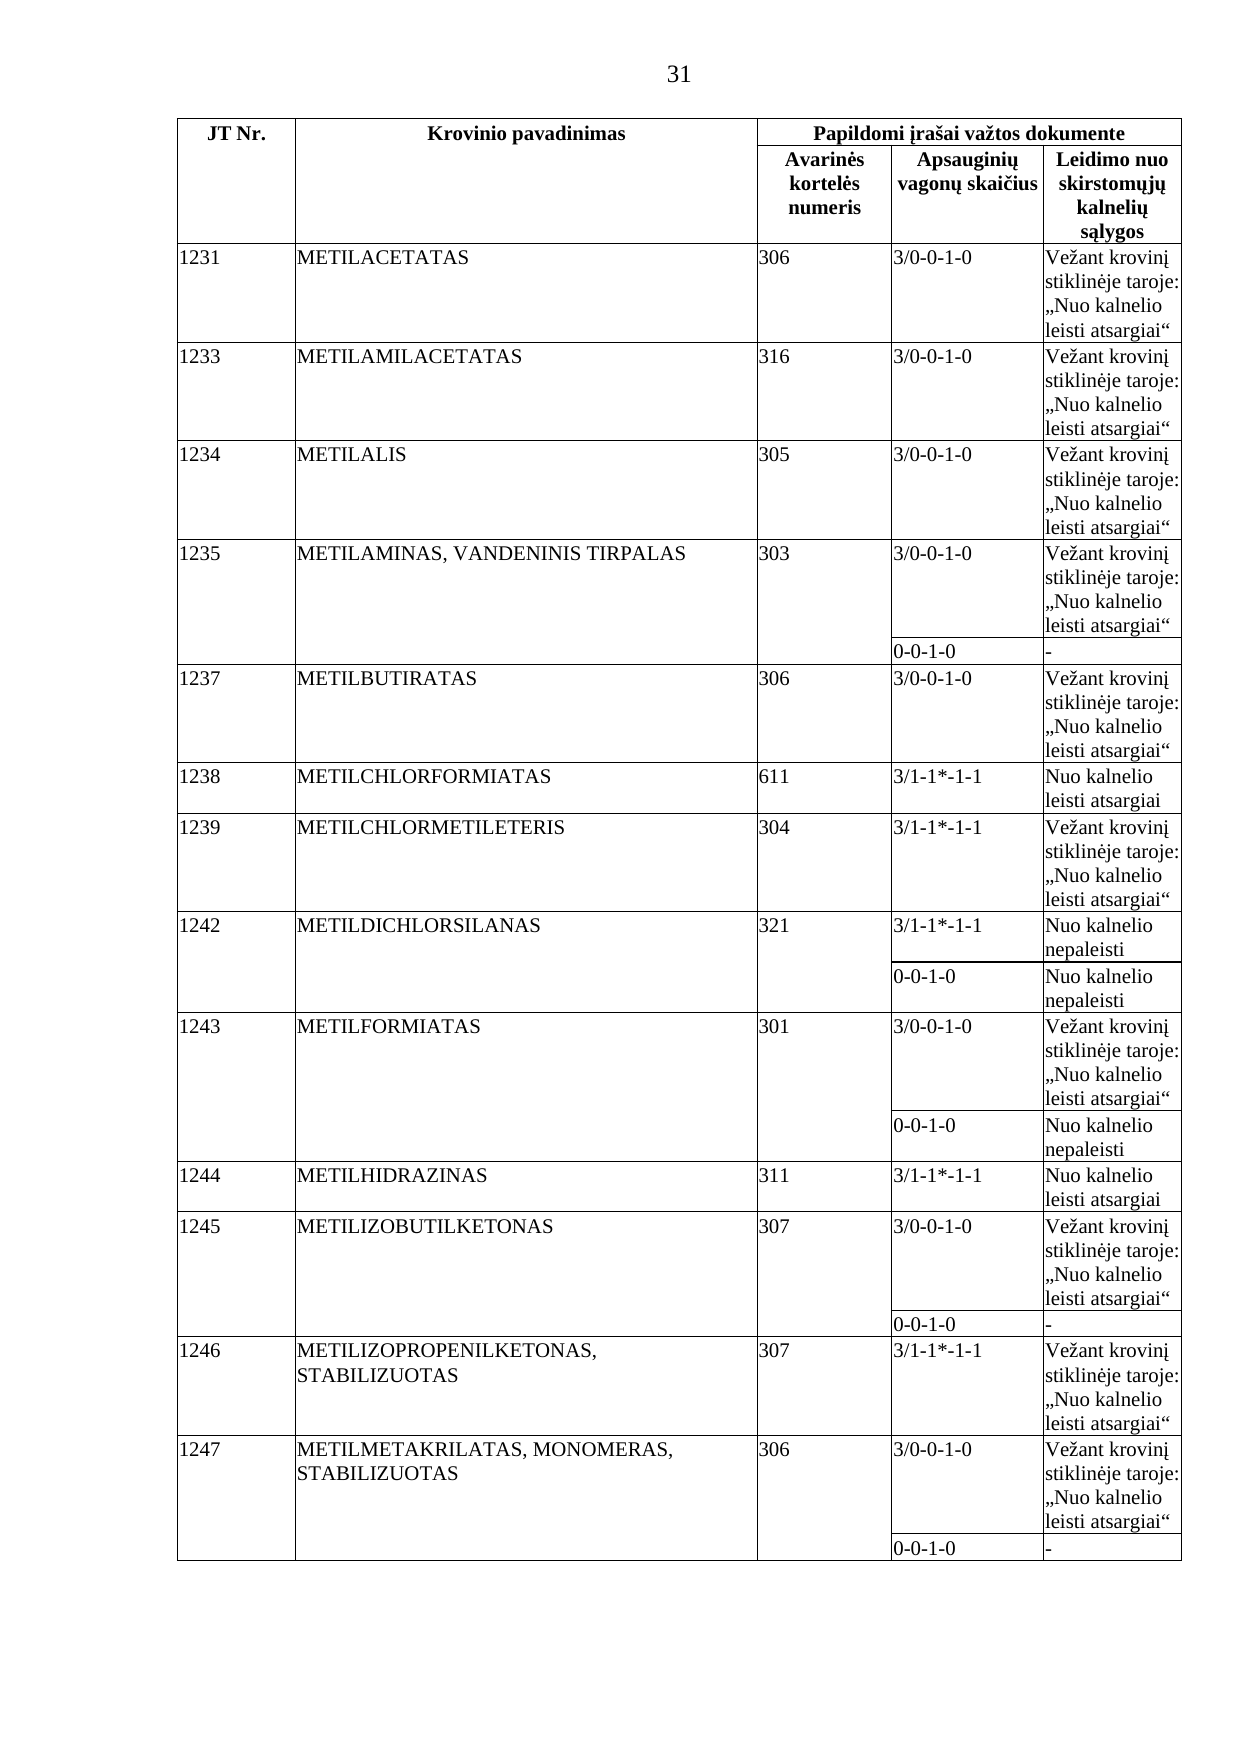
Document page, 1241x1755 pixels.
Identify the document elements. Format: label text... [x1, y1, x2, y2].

table_cell 1238 [178, 763, 295, 812]
table_cell 321 [758, 912, 891, 1012]
table_cell 301 [758, 1013, 891, 1161]
table_cell METILHIDRAZINAS [296, 1162, 757, 1211]
table_cell METILIZOPROPENILKETONAS, STABILIZUOTAS [296, 1337, 757, 1435]
table_header Krovinio pavadinimas [296, 119, 757, 243]
table_cell 3/0-0-1-0 [892, 1212, 1043, 1310]
table_header Papildomi įrašai važtos dokumente [758, 119, 1181, 144]
table_cell 1246 [178, 1337, 295, 1435]
table_cell METILACETATAS [296, 244, 757, 342]
table_cell METILAMINAS, VANDENINIS TIRPALAS [296, 540, 757, 663]
table_cell 1247 [178, 1436, 295, 1559]
table_cell METILDICHLORSILANAS [296, 912, 757, 1012]
table_cell 0-0-1-0 [892, 1111, 1043, 1161]
table_cell Vežant krovinį stiklinėje taroje: „Nuo kalnelio leisti atsargiai“ [1044, 1212, 1181, 1310]
table_cell 3/0-0-1-0 [892, 1436, 1043, 1533]
table_cell 0-0-1-0 [892, 963, 1043, 1012]
table_cell 303 [758, 540, 891, 663]
table_cell 1242 [178, 912, 295, 1012]
table_cell Avarinės kortelės numeris [758, 146, 891, 243]
table_cell Leidimo nuo skirstomųjų kalnelių sąlygos [1044, 146, 1181, 243]
table_cell 3/0-0-1-0 [892, 1013, 1043, 1110]
table_cell Nuo kalnelio nepaleisti [1044, 963, 1181, 1012]
table_cell 3/0-0-1-0 [892, 244, 1043, 342]
table_cell - [1044, 1311, 1181, 1336]
table_cell 0-0-1-0 [892, 1534, 1043, 1559]
table_cell 1244 [178, 1162, 295, 1211]
table_cell Vežant krovinį stiklinėje taroje: „Nuo kalnelio leisti atsargiai“ [1044, 343, 1181, 440]
table_cell 3/0-0-1-0 [892, 441, 1043, 539]
table_cell 1235 [178, 540, 295, 663]
table_cell 3/1-1*-1-1 [892, 1337, 1043, 1435]
table_cell 307 [758, 1337, 891, 1435]
table_cell 311 [758, 1162, 891, 1211]
table_cell 306 [758, 665, 891, 762]
table_cell 1234 [178, 441, 295, 539]
table_cell - [1044, 1534, 1181, 1559]
table_cell Vežant krovinį stiklinėje taroje: „Nuo kalnelio leisti atsargiai“ [1044, 1436, 1181, 1533]
table_cell 1243 [178, 1013, 295, 1161]
table_cell Apsauginių vagonų skaičius [892, 146, 1043, 243]
table_cell METILMETAKRILATAS, MONOMERAS, STABILIZUOTAS [296, 1436, 757, 1559]
table_cell Nuo kalnelio leisti atsargiai [1044, 763, 1181, 812]
table_cell 1233 [178, 343, 295, 440]
table_cell 0-0-1-0 [892, 638, 1043, 663]
table_cell 306 [758, 244, 891, 342]
table_cell 1245 [178, 1212, 295, 1336]
table_cell Vežant krovinį stiklinėje taroje: „Nuo kalnelio leisti atsargiai“ [1044, 441, 1181, 539]
table_cell 3/0-0-1-0 [892, 540, 1043, 637]
table_cell Vežant krovinį stiklinėje taroje: „Nuo kalnelio leisti atsargiai“ [1044, 244, 1181, 342]
table_cell METILIZOBUTILKETONAS [296, 1212, 757, 1336]
table_cell Vežant krovinį stiklinėje taroje: „Nuo kalnelio leisti atsargiai“ [1044, 1337, 1181, 1435]
table_cell 305 [758, 441, 891, 539]
table_cell 316 [758, 343, 891, 440]
table_cell 3/1-1*-1-1 [892, 763, 1043, 812]
table_cell Nuo kalnelio leisti atsargiai [1044, 1162, 1181, 1211]
table_cell METILBUTIRATAS [296, 665, 757, 762]
table_cell METILCHLORFORMIATAS [296, 763, 757, 812]
table_cell 306 [758, 1436, 891, 1559]
table_cell 3/1-1*-1-1 [892, 1162, 1043, 1211]
table_cell METILAMILACETATAS [296, 343, 757, 440]
table_cell - [1044, 638, 1181, 663]
table_cell 1239 [178, 814, 295, 911]
table_cell METILALIS [296, 441, 757, 539]
table_cell 611 [758, 763, 891, 812]
table_cell Vežant krovinį stiklinėje taroje: „Nuo kalnelio leisti atsargiai“ [1044, 540, 1181, 637]
table_cell 3/1-1*-1-1 [892, 814, 1043, 911]
table_cell 1231 [178, 244, 295, 342]
table_cell 1237 [178, 665, 295, 762]
table_cell METILCHLORMETILETERIS [296, 814, 757, 911]
table_cell 3/0-0-1-0 [892, 665, 1043, 762]
table_cell 3/0-0-1-0 [892, 343, 1043, 440]
table_cell METILFORMIATAS [296, 1013, 757, 1161]
table_cell Vežant krovinį stiklinėje taroje: „Nuo kalnelio leisti atsargiai“ [1044, 814, 1181, 911]
table_header JT Nr. [178, 119, 295, 243]
table_cell 0-0-1-0 [892, 1311, 1043, 1336]
table_cell 3/1-1*-1-1 [892, 912, 1043, 961]
table_cell Nuo kalnelio nepaleisti [1044, 912, 1181, 961]
table_cell 304 [758, 814, 891, 911]
table_cell Vežant krovinį stiklinėje taroje: „Nuo kalnelio leisti atsargiai“ [1044, 665, 1181, 762]
table_cell 307 [758, 1212, 891, 1336]
table_cell Vežant krovinį stiklinėje taroje: „Nuo kalnelio leisti atsargiai“ [1044, 1013, 1181, 1110]
table_cell Nuo kalnelio nepaleisti [1044, 1111, 1181, 1161]
